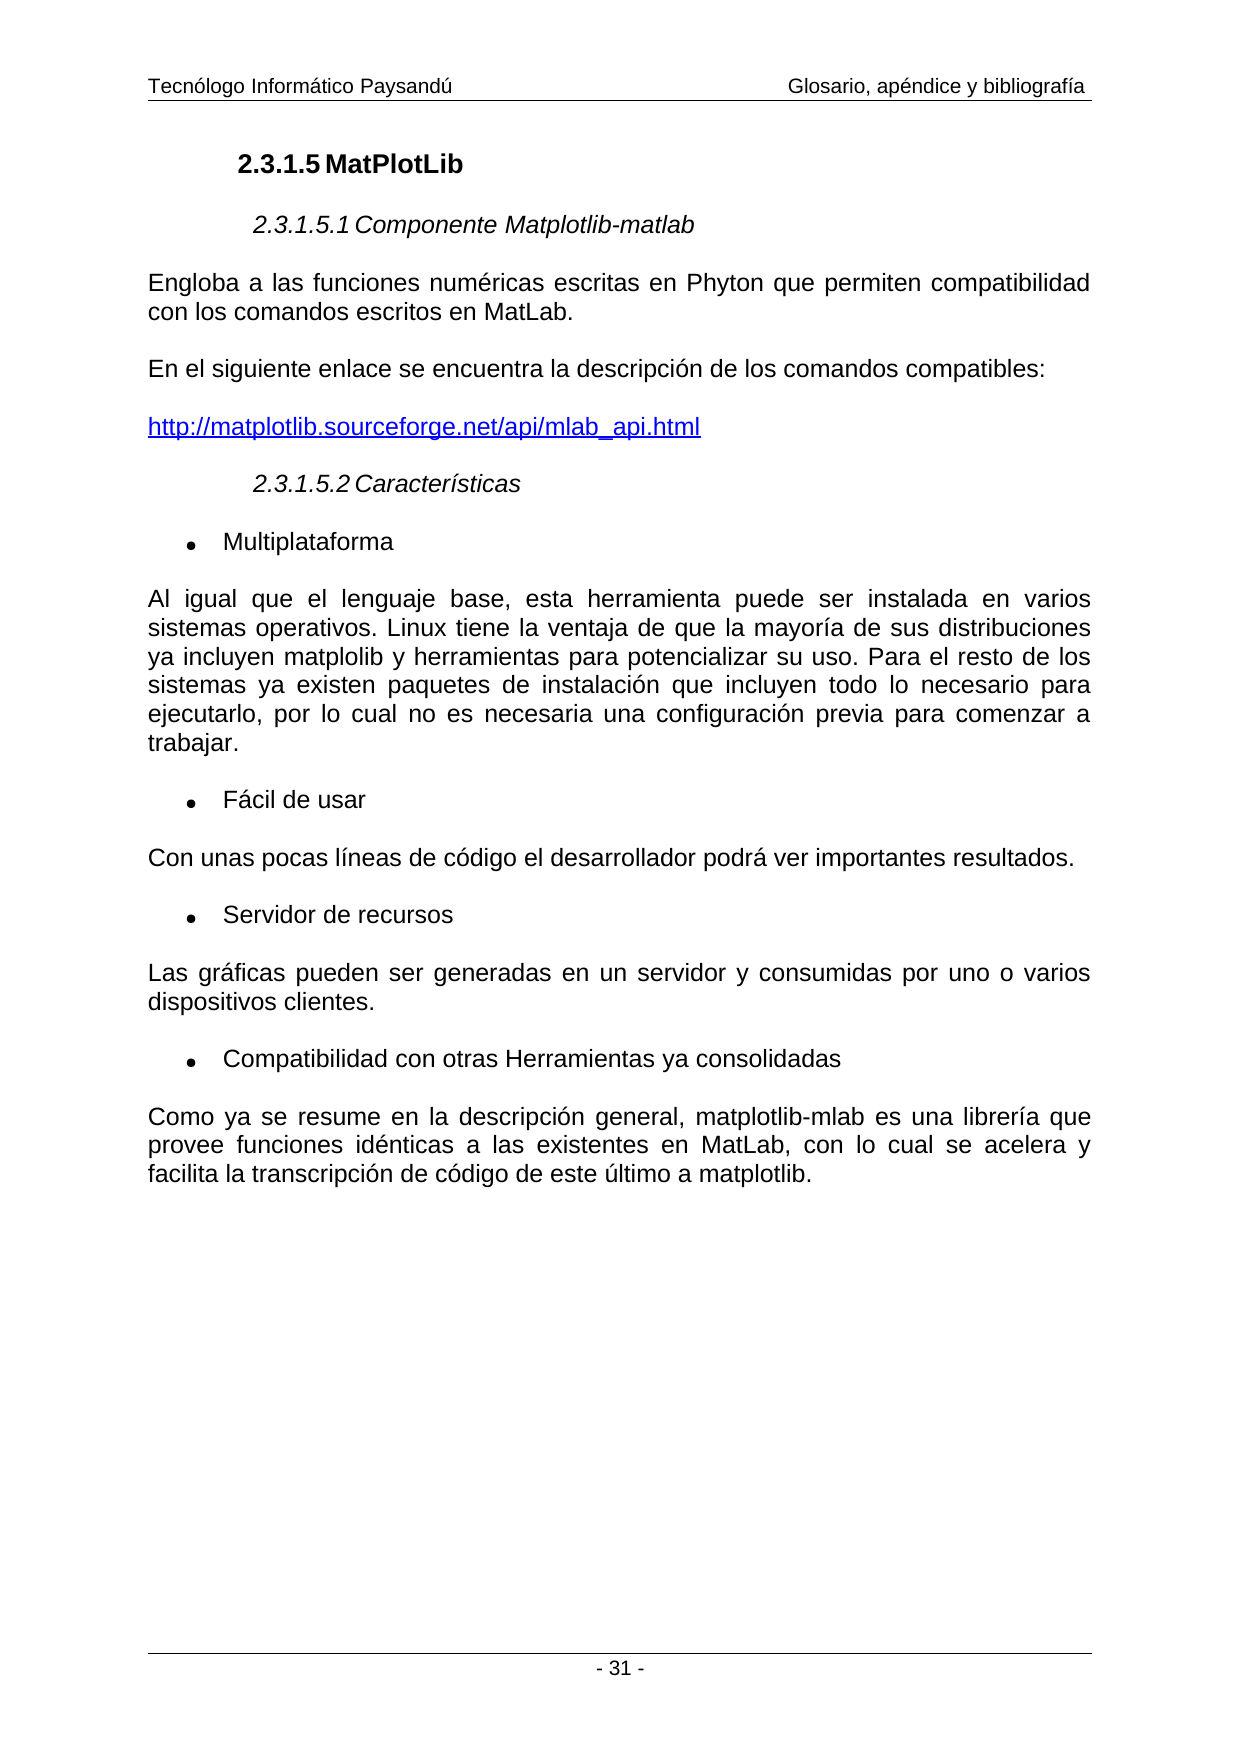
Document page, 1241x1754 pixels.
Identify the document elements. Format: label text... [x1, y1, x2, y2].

list Compatibilidad con otras Herramientas ya consolidadas [185, 1044, 1092, 1073]
text Como ya se resume en la descripción general, matplotlib-mlab es una librería que provee funciones idénticas a las existentes en MatLab, con lo cual se acelera y facilita la transcripción de código de este último a matplotlib. [148, 1101, 1092, 1188]
subtitle MatPlotLib [237, 148, 1092, 179]
list Multiplataforma [185, 526, 1092, 555]
text Las gráficas pueden ser generadas en un servidor y consumidas por uno o varios dispositivos clientes. [148, 958, 1092, 1015]
text Con unas pocas líneas de código el desarrollador podrá ver importantes resultados. [148, 843, 1092, 871]
text Engloba a las funciones numéricas escritas en Phyton que permiten compatibilidad con los comandos escritos en MatLab. [148, 268, 1092, 325]
text Al igual que el lenguaje base, esta herramienta puede ser instalada en varios sistemas operativos. Linux tiene la ventaja de que la mayoría de sus distribuciones ya incluyen matplolib y herramientas para potencializar su uso. Para el resto de los sistemas ya existen paquetes de instalación que incluyen todo lo necesario para ejecutarlo, por lo cual no es necesaria una configuración previa para comenzar a trabajar. [148, 584, 1092, 756]
subtitle Características [253, 469, 1092, 498]
subtitle Componente Matplotlib-matlab [253, 210, 1092, 239]
text http://matplotlib.sourceforge.net/api/mlab_api.html [148, 411, 1092, 440]
text En el siguiente enlace se encuentra la descripción de los comandos compatibles: [148, 354, 1092, 383]
list Servidor de recursos [185, 900, 1092, 929]
list Fácil de usar [185, 785, 1092, 814]
